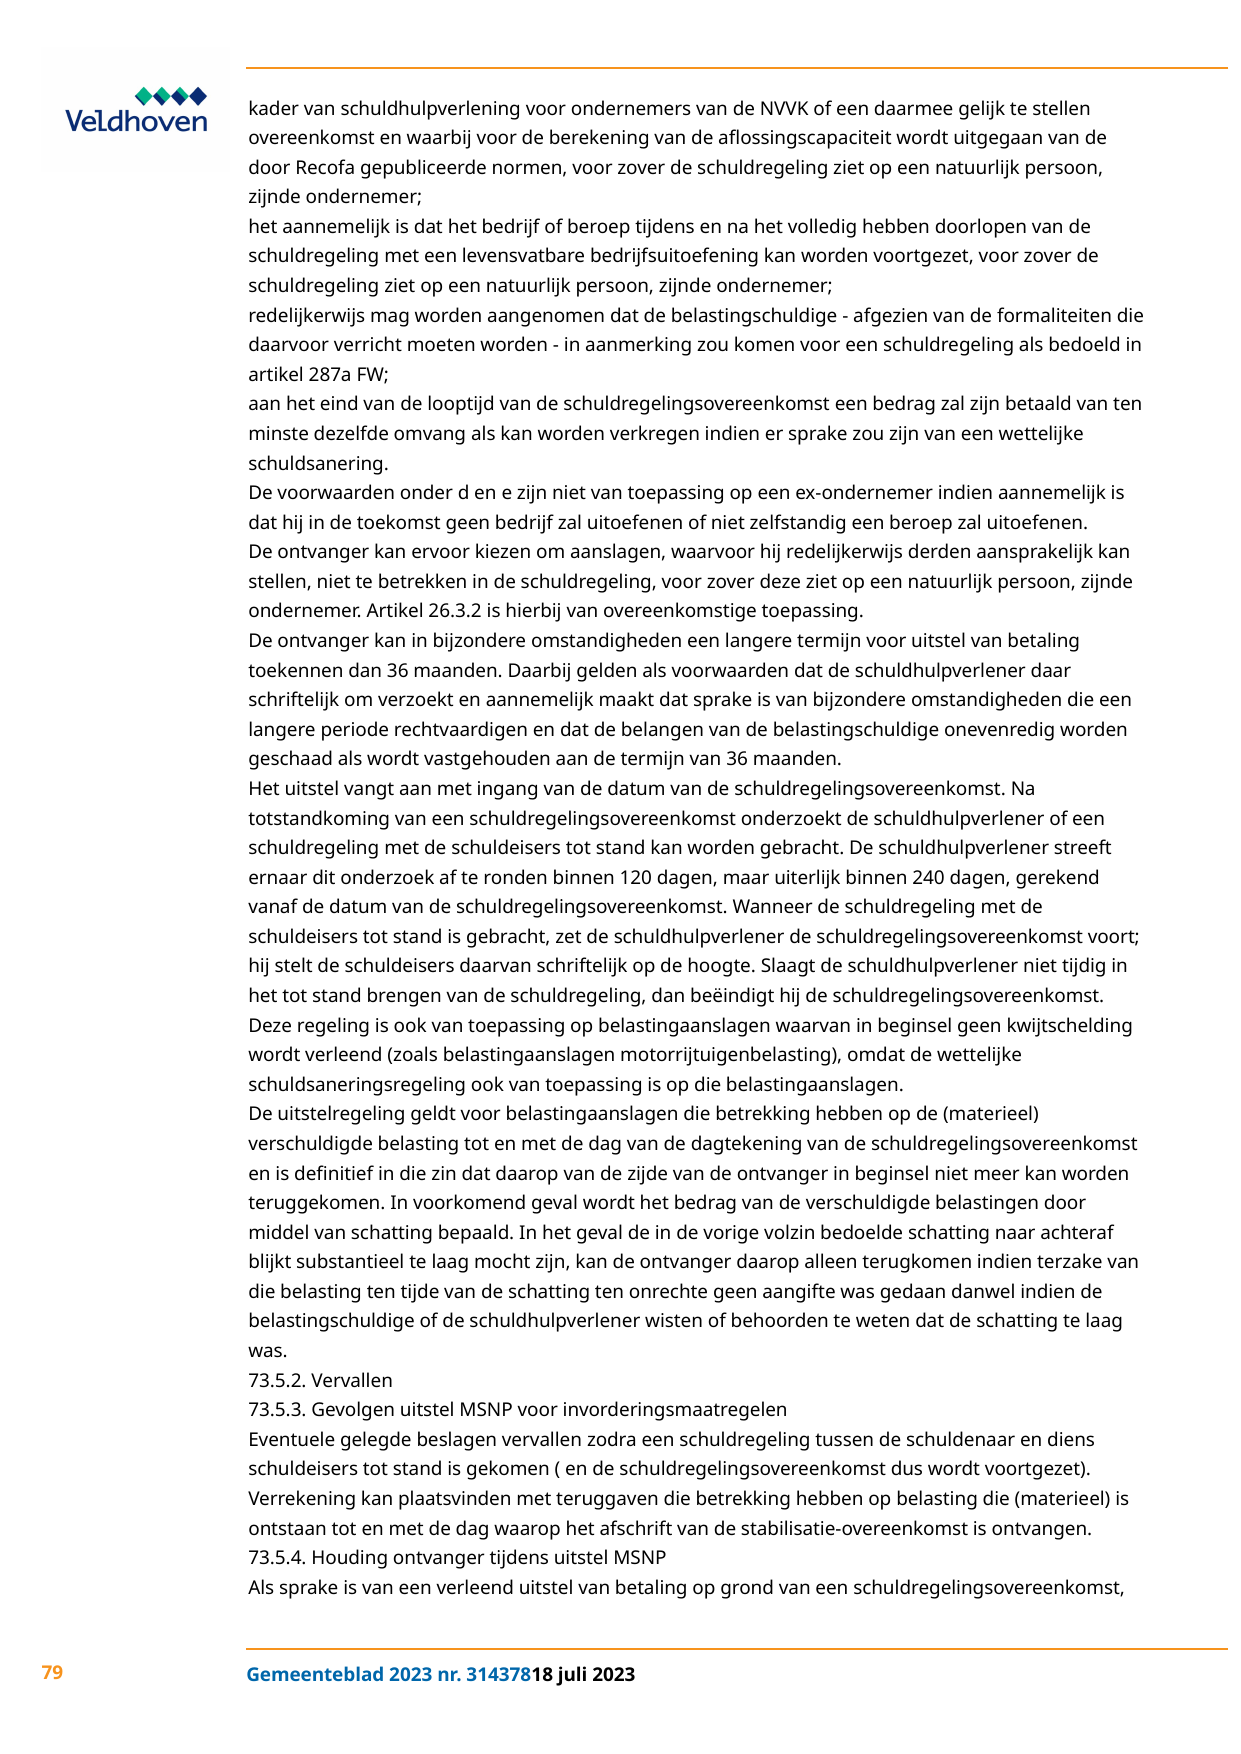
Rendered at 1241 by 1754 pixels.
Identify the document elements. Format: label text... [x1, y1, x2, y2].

text De uitstelregeling geldt voor belastingaanslagen die betrekking hebben op de (materieel) verschuldigde belasting tot en met de dag van de dagtekening van de schuldregelingsovereenkomst en is definitief in die zin dat daarop van de zijde van de ontvanger in beginsel niet meer kan worden teruggekomen. In voorkomend geval wordt het bedrag van de verschuldigde belastingen door middel van schatting bepaald. In het geval de in de vorige volzin bedoelde schatting naar achteraf blijkt substantieel te laag mocht zijn, kan de ontvanger daarop alleen terugkomen indien terzake van die belasting ten tijde van de schatting ten onrechte geen aangifte was gedaan danwel indien de belastingschuldige of de schuldhulpverlener wisten of behoorden te weten dat de schatting te laag was. [248, 1101, 1152, 1363]
text aan het eind van de looptijd van de schuldregelingsovereenkomst een bedrag zal zijn betaald van ten minste dezelfde omvang als kan worden verkregen indien er sprake zou zijn van een wettelijke schuldsanering. [248, 391, 1152, 476]
text redelijkerwijs mag worden aangenomen dat de belastingschuldige - afgezien van de formaliteiten die daarvoor verricht moeten worden - in aanmerking zou komen voor een schuldregeling als bedoeld in artikel 287a FW; [248, 302, 1152, 387]
text kader van schuldhulpverlening voor ondernemers van de NVVK of een daarmee gelijk te stellen overeenkomst en waarbij voor de berekening van de aflossingscapaciteit wordt uitgegaan van de door Recofa gepubliceerde normen, voor zover de schuldregeling ziet op een natuurlijk persoon, zijnde ondernemer; [248, 95, 1152, 209]
picture [41, 47, 231, 172]
text Verrekening kan plaatsvinden met teruggaven die betrekking hebben op belasting die (materieel) is ontstaan tot en met de dag waarop het afschrift van de stabilisatie-overeenkomst is ontvangen. [248, 1485, 1152, 1541]
text Deze regeling is ook van toepassing op belastingaanslagen waarvan in beginsel geen kwijtschelding wordt verleend (zoals belastingaanslagen motorrijtuigenbelasting), omdat de wettelijke schuldsaneringsregeling ook van toepassing is op die belastingaanslagen. [248, 1012, 1152, 1097]
text Eventuele gelegde beslagen vervallen zodra een schuldregeling tussen de schuldenaar en diens schuldeisers tot stand is gekomen ( en de schuldregelingsovereenkomst dus wordt voortgezet). [248, 1426, 1152, 1481]
text Als sprake is van een verleend uitstel van betaling op grond van een schuldregelingsovereenkomst, [248, 1574, 1152, 1600]
text De ontvanger kan ervoor kiezen om aanslagen, waarvoor hij redelijkerwijs derden aansprakelijk kan stellen, niet te betrekken in de schuldregeling, voor zover deze ziet op een natuurlijk persoon, zijnde ondernemer. Artikel 26.3.2 is hierbij van overeenkomstige toepassing. [248, 538, 1152, 623]
text het aannemelijk is dat het bedrijf of beroep tijdens en na het volledig hebben doorlopen van de schuldregeling met een levensvatbare bedrijfsuitoefening kan worden voortgezet, voor zover de schuldregeling ziet op een natuurlijk persoon, zijnde ondernemer; [248, 213, 1152, 298]
text 73.5.3. Gevolgen uitstel MSNP voor invorderingsmaatregelen [248, 1396, 1152, 1422]
text De voorwaarden onder d en e zijn niet van toepassing op een ex-ondernemer indien aannemelijk is dat hij in de toekomst geen bedrijf zal uitoefenen of niet zelfstandig een beroep zal uitoefenen. [248, 479, 1152, 535]
text Het uitstel vangt aan met ingang van de datum van de schuldregelingsovereenkomst. Na totstandkoming van een schuldregelingsovereenkomst onderzoekt de schuldhulpverlener of een schuldregeling met de schuldeisers tot stand kan worden gebracht. De schuldhulpverlener streeft ernaar dit onderzoek af te ronden binnen 120 dagen, maar uiterlijk binnen 240 dagen, gerekend vanaf de datum van de schuldregelingsovereenkomst. Wanneer de schuldregeling met de schuldeisers tot stand is gebracht, zet de schuldhulpverlener de schuldregelingsovereenkomst voort; hij stelt de schuldeisers daarvan schriftelijk op de hoogte. Slaagt de schuldhulpverlener niet tijdig in het tot stand brengen van de schuldregeling, dan beëindigt hij de schuldregelingsovereenkomst. [248, 775, 1152, 1008]
text De ontvanger kan in bijzondere omstandigheden een langere termijn voor uitstel van betaling toekennen dan 36 maanden. Daarbij gelden als voorwaarden dat de schuldhulpverlener daar schriftelijk om verzoekt en aannemelijk maakt dat sprake is van bijzondere omstandigheden die een langere periode rechtvaardigen en dat de belangen van de belastingschuldige onevenredig worden geschaad als wordt vastgehouden aan de termijn van 36 maanden. [248, 627, 1152, 771]
text 73.5.4. Houding ontvanger tijdens uitstel MSNP [248, 1544, 1152, 1570]
text 73.5.2. Vervallen [248, 1367, 1152, 1393]
